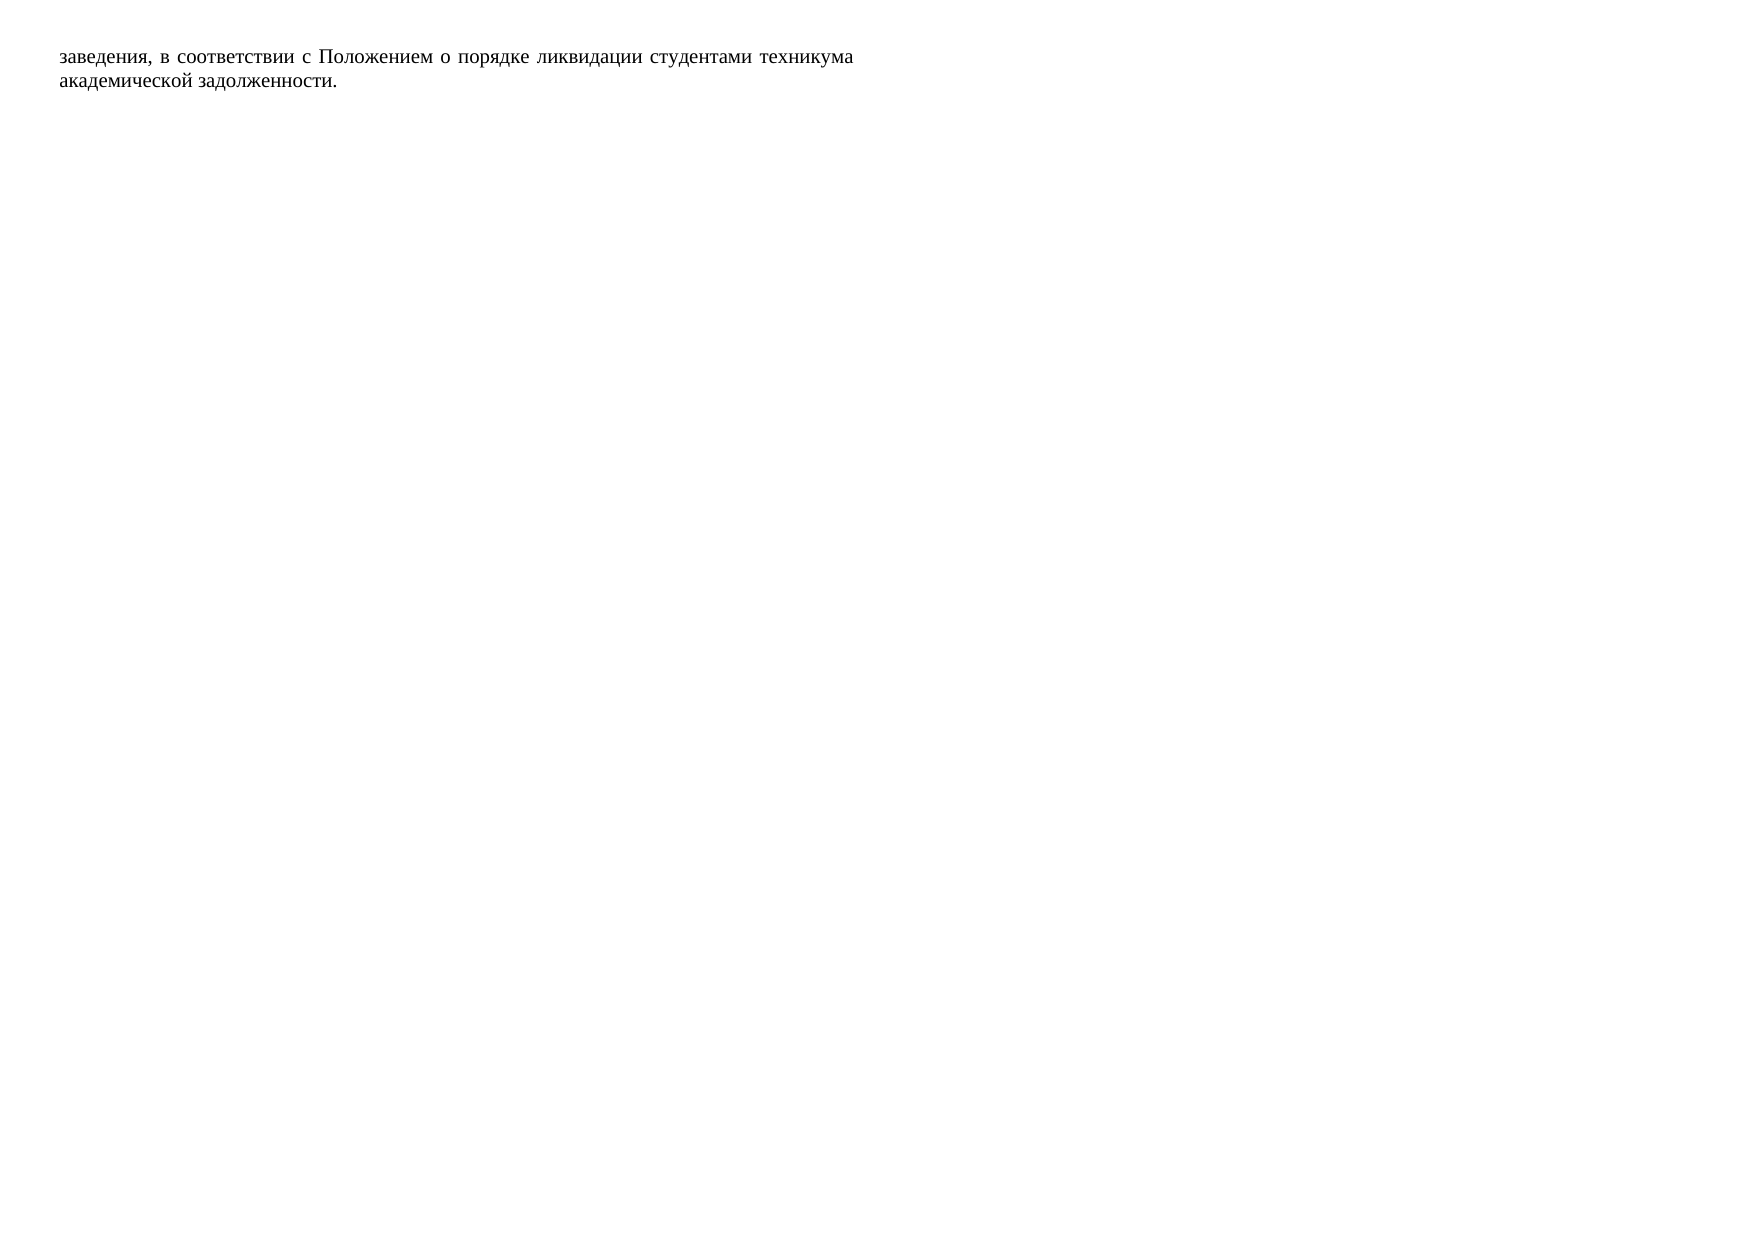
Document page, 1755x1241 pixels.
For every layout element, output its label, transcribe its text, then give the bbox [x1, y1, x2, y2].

text заведения, в соответствии с Положением о порядке ликвидации студентами техникума академической задолженности. [59, 44, 855, 92]
